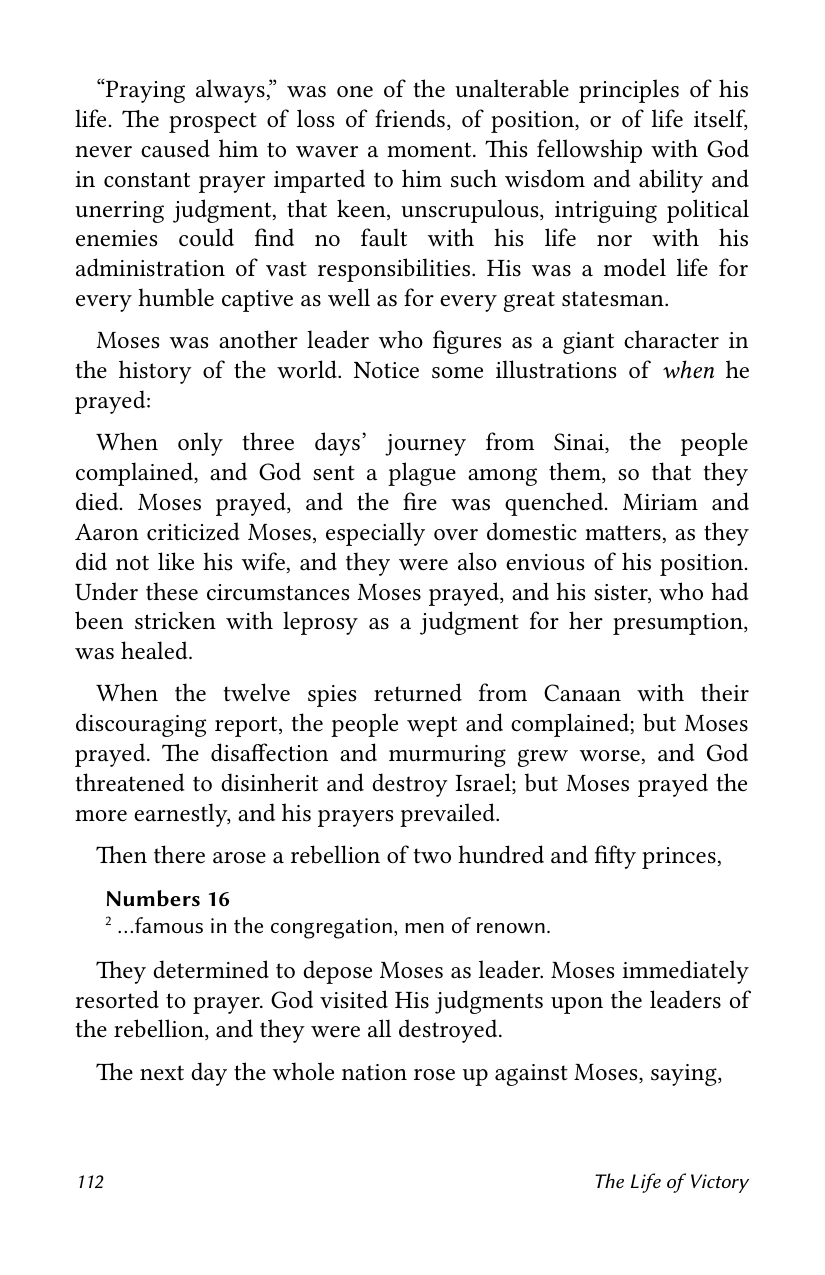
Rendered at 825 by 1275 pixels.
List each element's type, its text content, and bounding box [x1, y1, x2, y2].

text Numbers 16 [105, 886, 750, 912]
text When the twelve spies returned from Canaan with their discouraging report, the people wept and complained; but Moses prayed. The disaffection and murmuring grew worse, and God threatened to disinherit and destroy Israel; but Moses prayed the more earnestly, and his prayers prevailed. [75, 679, 750, 827]
text They determined to depose Moses as leader. Moses immediately resorted to prayer. God visited His judgments upon the leaders of the rebellion, and they were all destroyed. [75, 956, 750, 1044]
text “Praying always,” was one of the unalterable principles of his life. The prospect of loss of friends, of position, or of life itself, never caused him to waver a moment. This fellowship with God in constant prayer imparted to him such wisdom and ability and unerring judgment, that keen, unscrupulous, intriguing political enemies could find no fault with his life nor with his administration of vast responsibilities. His was a model life for every humble captive as well as for every great statesman. [75, 75, 750, 313]
text Moses was another leader who figures as a giant character in the history of the world. Notice some illustrations of when he prayed: [75, 326, 750, 414]
text The next day the whole nation rose up against Moses, saying, [75, 1057, 750, 1086]
text 2 ...famous in the congregation, men of renown. [105, 913, 720, 939]
text When only three days’ journey from Sinai, the people complained, and God sent a plague among them, so that they died. Moses prayed, and the fire was quenched. Miriam and Aaron criticized Moses, especially over domestic matters, as they did not like his wife, and they were also envious of his position. Under these circumstances Moses prayed, and his sister, who had been stricken with leprosy as a judgment for her presumption, was healed. [75, 428, 750, 666]
text Then there arose a rebellion of two hundred and fifty princes, [75, 841, 750, 869]
